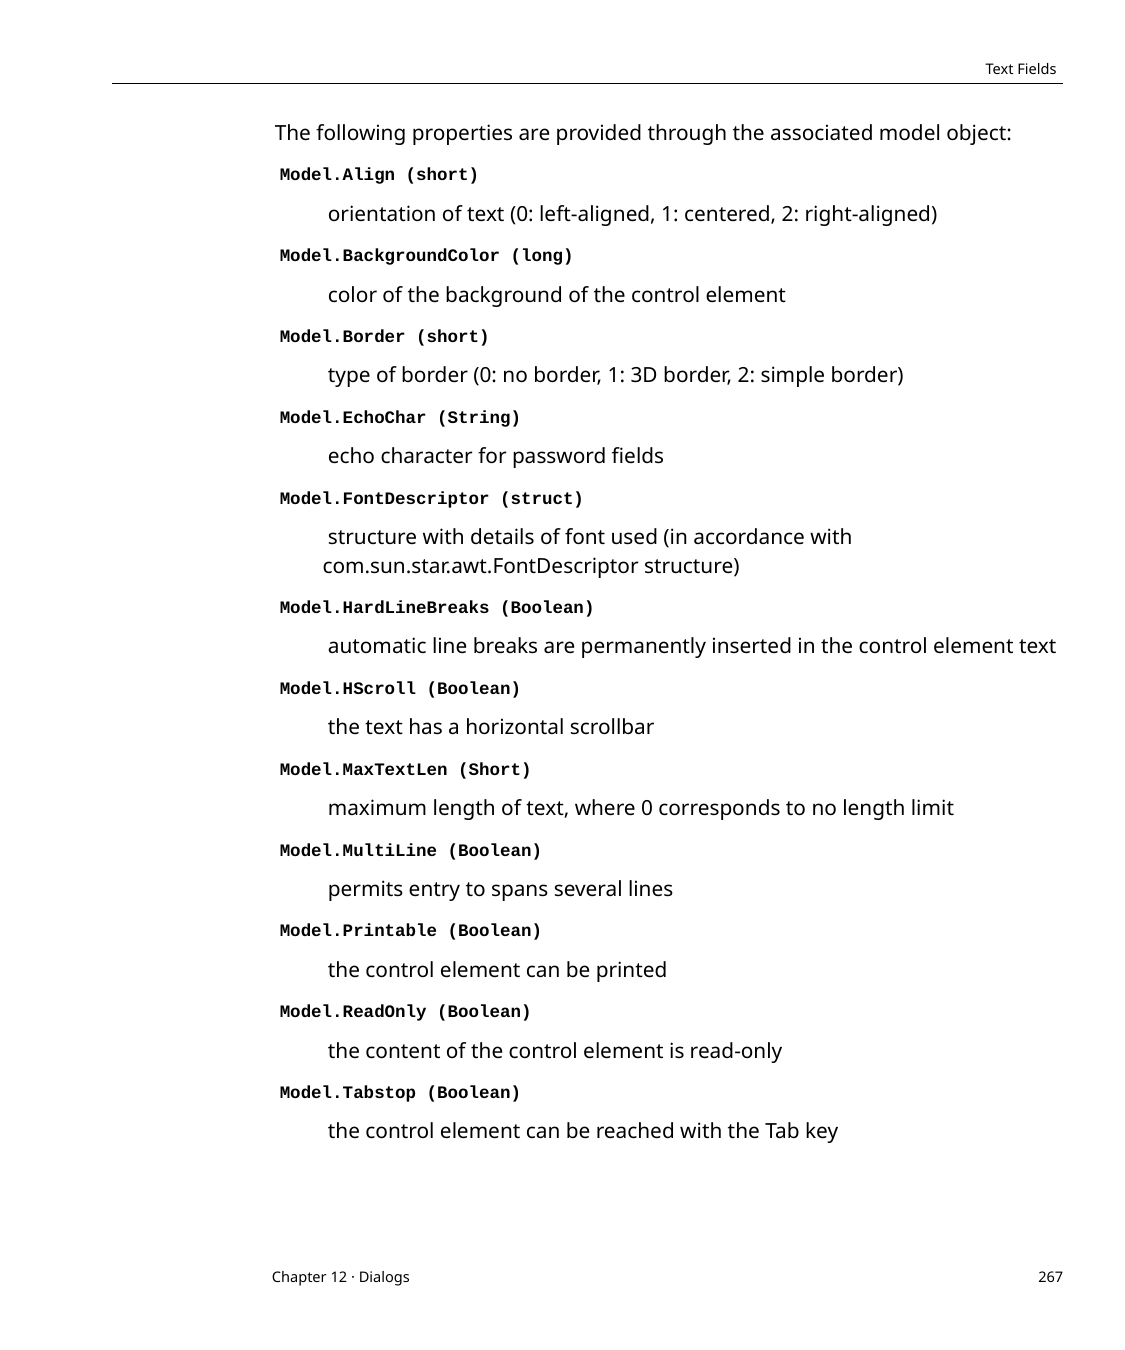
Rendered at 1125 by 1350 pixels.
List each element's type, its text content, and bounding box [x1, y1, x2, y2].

list Model.EchoChar (String) [274, 401, 1063, 429]
list echo character for password fields [322, 441, 1063, 470]
list Model.BackgroundColor (long) [274, 239, 1063, 268]
list the control element can be printed [322, 955, 1063, 983]
list Model.Printable (Boolean) [274, 914, 1063, 943]
list color of the background of the control element [322, 280, 1063, 308]
list automatic line breaks are permanently inserted in the control element text [322, 632, 1063, 660]
list Model.HardLineBreaks (Boolean) [274, 591, 1063, 619]
list Model.Tabstop (Boolean) [274, 1076, 1063, 1104]
list Model.Align (short) [274, 158, 1063, 187]
list maximum length of text, where 0 corresponds to no length limit [322, 793, 1063, 822]
list Model.Border (short) [274, 320, 1063, 349]
list type of border (0: no border, 1: 3D border, 2: simple border) [322, 361, 1063, 389]
list permits entry to spans several lines [322, 874, 1063, 902]
list orientation of text (0: left-aligned, 1: centered, 2: right-aligned) [322, 199, 1063, 227]
list Model.FontDescriptor (struct) [274, 482, 1063, 510]
list the text has a horizontal scrollbar [322, 712, 1063, 741]
text The following properties are provided through the associated model object: [274, 118, 1063, 147]
list the content of the control element is read-only [322, 1036, 1063, 1064]
list Model.ReadOnly (Boolean) [274, 995, 1063, 1024]
list Model.MultiLine (Boolean) [274, 834, 1063, 862]
list Model.MaxTextLen (Short) [274, 753, 1063, 781]
list the control element can be reached with the Tab key [322, 1117, 1063, 1145]
list Model.HScroll (Boolean) [274, 672, 1063, 700]
list structure with details of font used (in accordance with com.sun.star.awt.FontDescriptor structure) [322, 522, 1063, 579]
